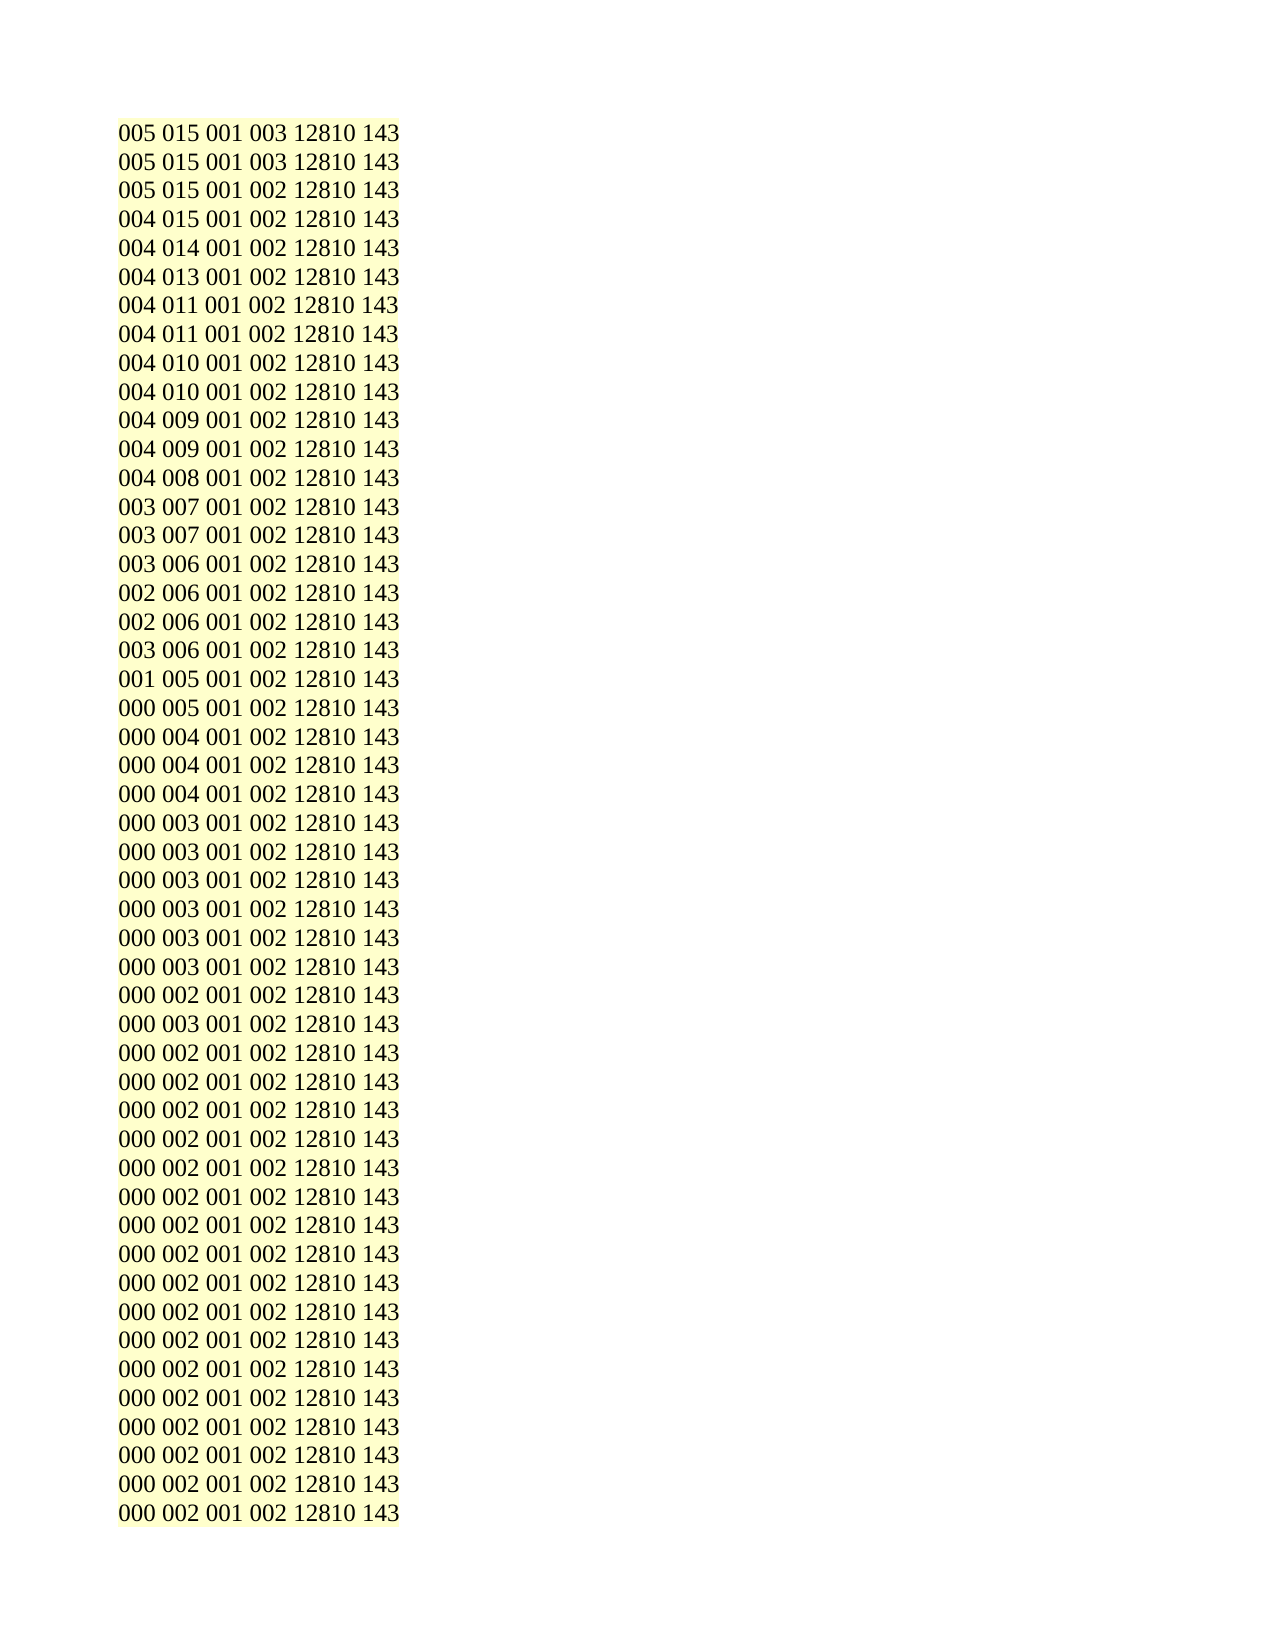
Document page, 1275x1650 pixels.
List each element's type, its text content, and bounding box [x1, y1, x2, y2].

text 000 003 001 002 12810 143 [118, 894, 1157, 923]
text 000 002 001 002 12810 143 [118, 981, 1157, 1009]
text 000 003 001 002 12810 143 [118, 1009, 1157, 1038]
text 001 005 001 002 12810 143 [118, 664, 1157, 693]
text 000 002 001 002 12810 143 [118, 1326, 1157, 1354]
text 004 010 001 002 12810 143 [118, 377, 1157, 406]
text 003 006 001 002 12810 143 [118, 636, 1157, 664]
text 000 005 001 002 12810 143 [118, 693, 1157, 722]
text 004 008 001 002 12810 143 [118, 463, 1157, 492]
text 000 003 001 002 12810 143 [118, 952, 1157, 981]
text 004 009 001 002 12810 143 [118, 434, 1157, 463]
text 003 006 001 002 12810 143 [118, 549, 1157, 578]
text 000 002 001 002 12810 143 [118, 1239, 1157, 1268]
text 000 002 001 002 12810 143 [118, 1268, 1157, 1297]
text 000 002 001 002 12810 143 [118, 1124, 1157, 1153]
text 004 011 001 002 12810 143 [118, 291, 1157, 319]
text 004 013 001 002 12810 143 [118, 262, 1157, 291]
text 005 015 001 003 12810 143 [118, 147, 1157, 176]
text 000 002 001 002 12810 143 [118, 1469, 1157, 1498]
text 000 002 001 002 12810 143 [118, 1067, 1157, 1096]
text 003 007 001 002 12810 143 [118, 521, 1157, 549]
text 000 003 001 002 12810 143 [118, 866, 1157, 894]
text 000 002 001 002 12810 143 [118, 1297, 1157, 1326]
text 000 002 001 002 12810 143 [118, 1383, 1157, 1412]
text 000 003 001 002 12810 143 [118, 837, 1157, 866]
text 000 003 001 002 12810 143 [118, 808, 1157, 837]
text 005 015 001 002 12810 143 [118, 176, 1157, 204]
text 000 003 001 002 12810 143 [118, 923, 1157, 952]
text 000 002 001 002 12810 143 [118, 1498, 1157, 1527]
text 000 002 001 002 12810 143 [118, 1038, 1157, 1067]
text 000 002 001 002 12810 143 [118, 1096, 1157, 1124]
text 000 004 001 002 12810 143 [118, 779, 1157, 808]
text 004 011 001 002 12810 143 [118, 319, 1157, 348]
text 000 004 001 002 12810 143 [118, 751, 1157, 779]
text 003 007 001 002 12810 143 [118, 492, 1157, 521]
text 005 015 001 003 12810 143 [118, 118, 1157, 147]
text 000 004 001 002 12810 143 [118, 722, 1157, 751]
text 002 006 001 002 12810 143 [118, 607, 1157, 636]
text 004 014 001 002 12810 143 [118, 233, 1157, 262]
text 004 015 001 002 12810 143 [118, 204, 1157, 233]
text 002 006 001 002 12810 143 [118, 578, 1157, 607]
text 000 002 001 002 12810 143 [118, 1153, 1157, 1182]
text 004 010 001 002 12810 143 [118, 348, 1157, 377]
text 000 002 001 002 12810 143 [118, 1354, 1157, 1383]
text 000 002 001 002 12810 143 [118, 1211, 1157, 1239]
text 004 009 001 002 12810 143 [118, 406, 1157, 434]
text 000 002 001 002 12810 143 [118, 1412, 1157, 1441]
text 000 002 001 002 12810 143 [118, 1182, 1157, 1211]
text 000 002 001 002 12810 143 [118, 1441, 1157, 1469]
